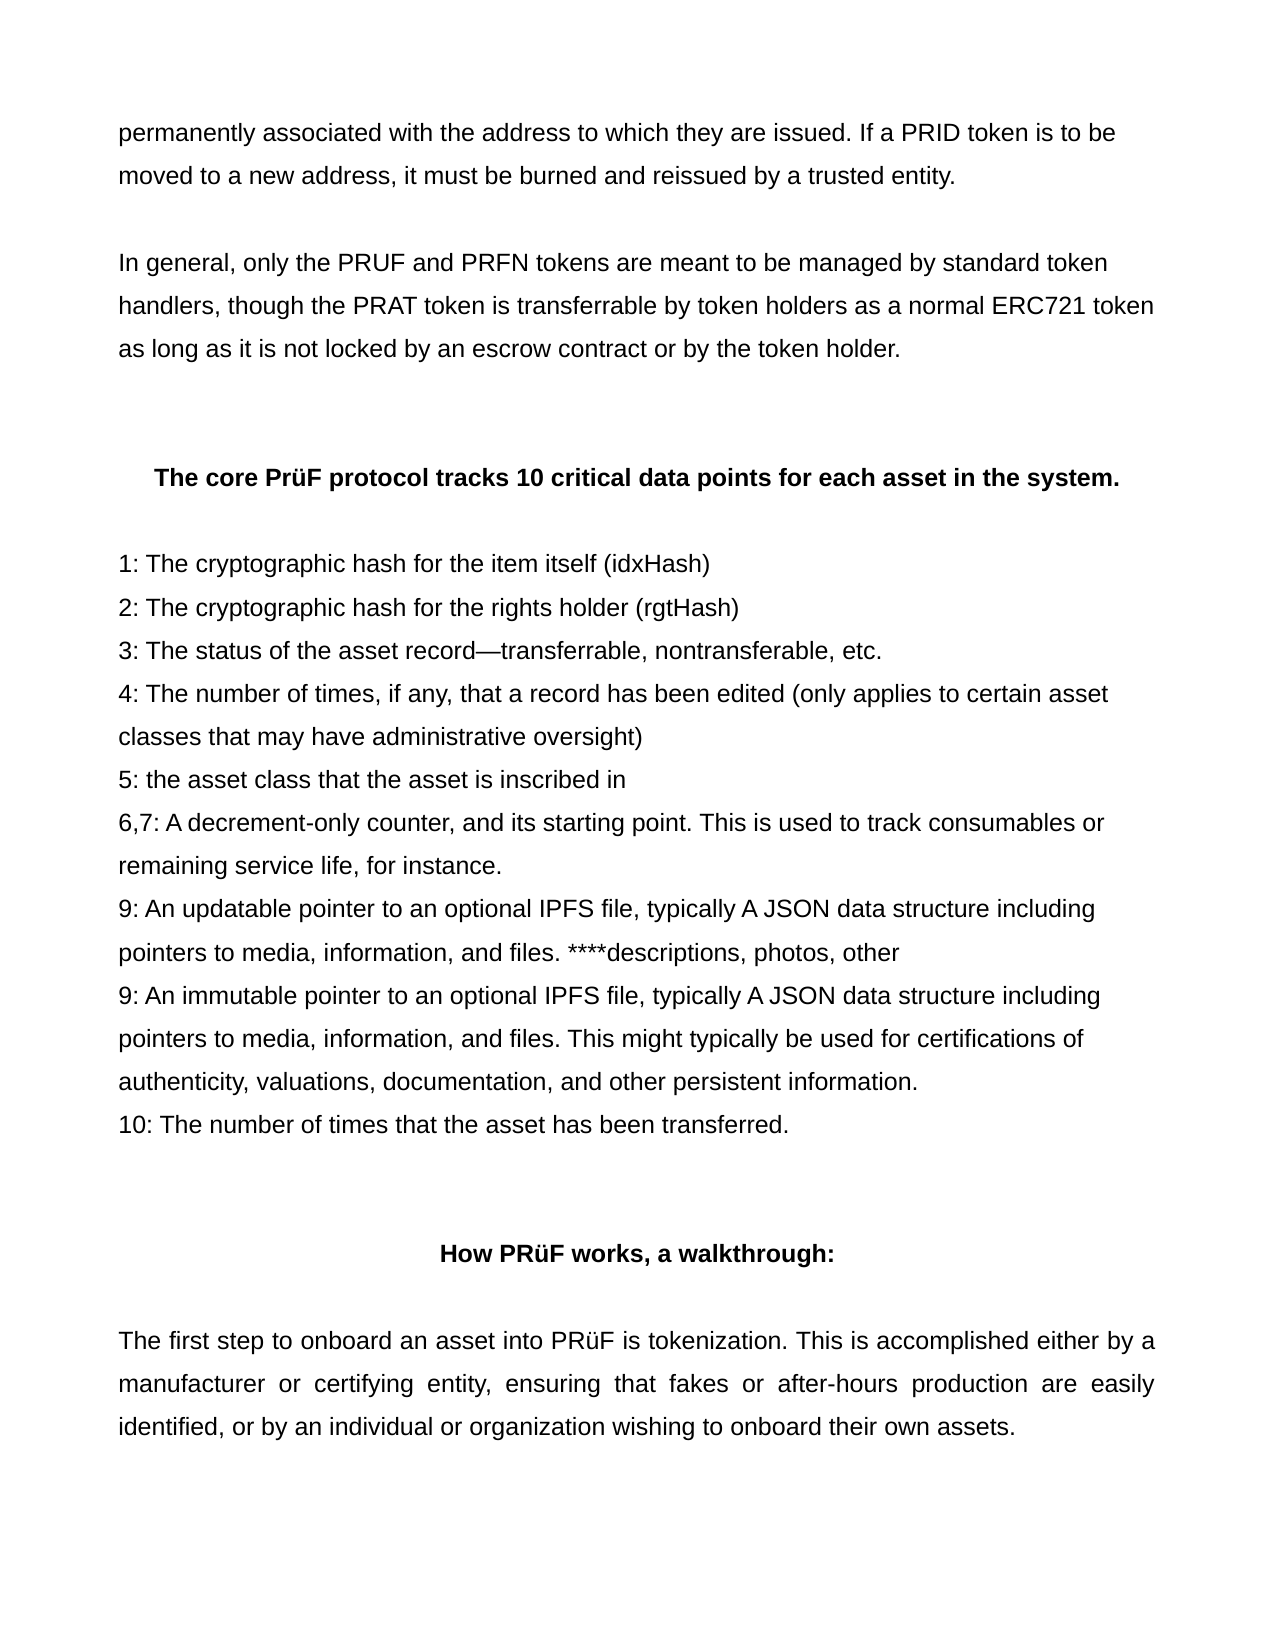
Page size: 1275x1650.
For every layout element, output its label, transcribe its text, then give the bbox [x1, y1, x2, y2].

text 3: The status of the asset record—transferrable, nontransferable, etc. [118, 636, 1157, 664]
text In general, only the PRUF and PRFN tokens are meant to be managed by standard token handlers, though the PRAT token is transferrable by token holders as a normal ERC721 token as long as it is not locked by an escrow contract or by the token holder. [118, 247, 1157, 362]
text 1: The cryptographic hash for the item itself (idxHash) [118, 549, 1157, 578]
text 4: The number of times, if any, that a record has been edited (only applies to certain asset classes that may have administrative oversight) [118, 679, 1157, 751]
text 6,7: A decrement-only counter, and its starting point. This is used to track consumables or remaining service life, for instance. [118, 808, 1157, 880]
text 10: The number of times that the asset has been transferred. [118, 1110, 1157, 1139]
text 5: the asset class that the asset is inscribed in [118, 765, 1157, 794]
text How PRüF works, a walkthrough: [118, 1239, 1157, 1268]
text 9: An immutable pointer to an optional IPFS file, typically A JSON data structure including pointers to media, information, and files. This might typically be used for certifications of authenticity, valuations, documentation, and other persistent information. [118, 981, 1157, 1096]
text permanently associated with the address to which they are issued. If a PRID token is to be moved to a new address, it must be burned and reissued by a trusted entity. [118, 118, 1157, 190]
text The core PrüF protocol tracks 10 critical data points for each asset in the system. [118, 463, 1157, 492]
text 9: An updatable pointer to an optional IPFS file, typically A JSON data structure including pointers to media, information, and files. ****descriptions, photos, other [118, 894, 1157, 966]
text The first step to onboard an asset into PRüF is tokenization. This is accomplished either by a manufacturer or certifying entity, ensuring that fakes or after-hours production are easily identified, or by an individual or organization wishing to onboard their own assets. [118, 1326, 1157, 1441]
text 2: The cryptographic hash for the rights holder (rgtHash) [118, 592, 1157, 621]
